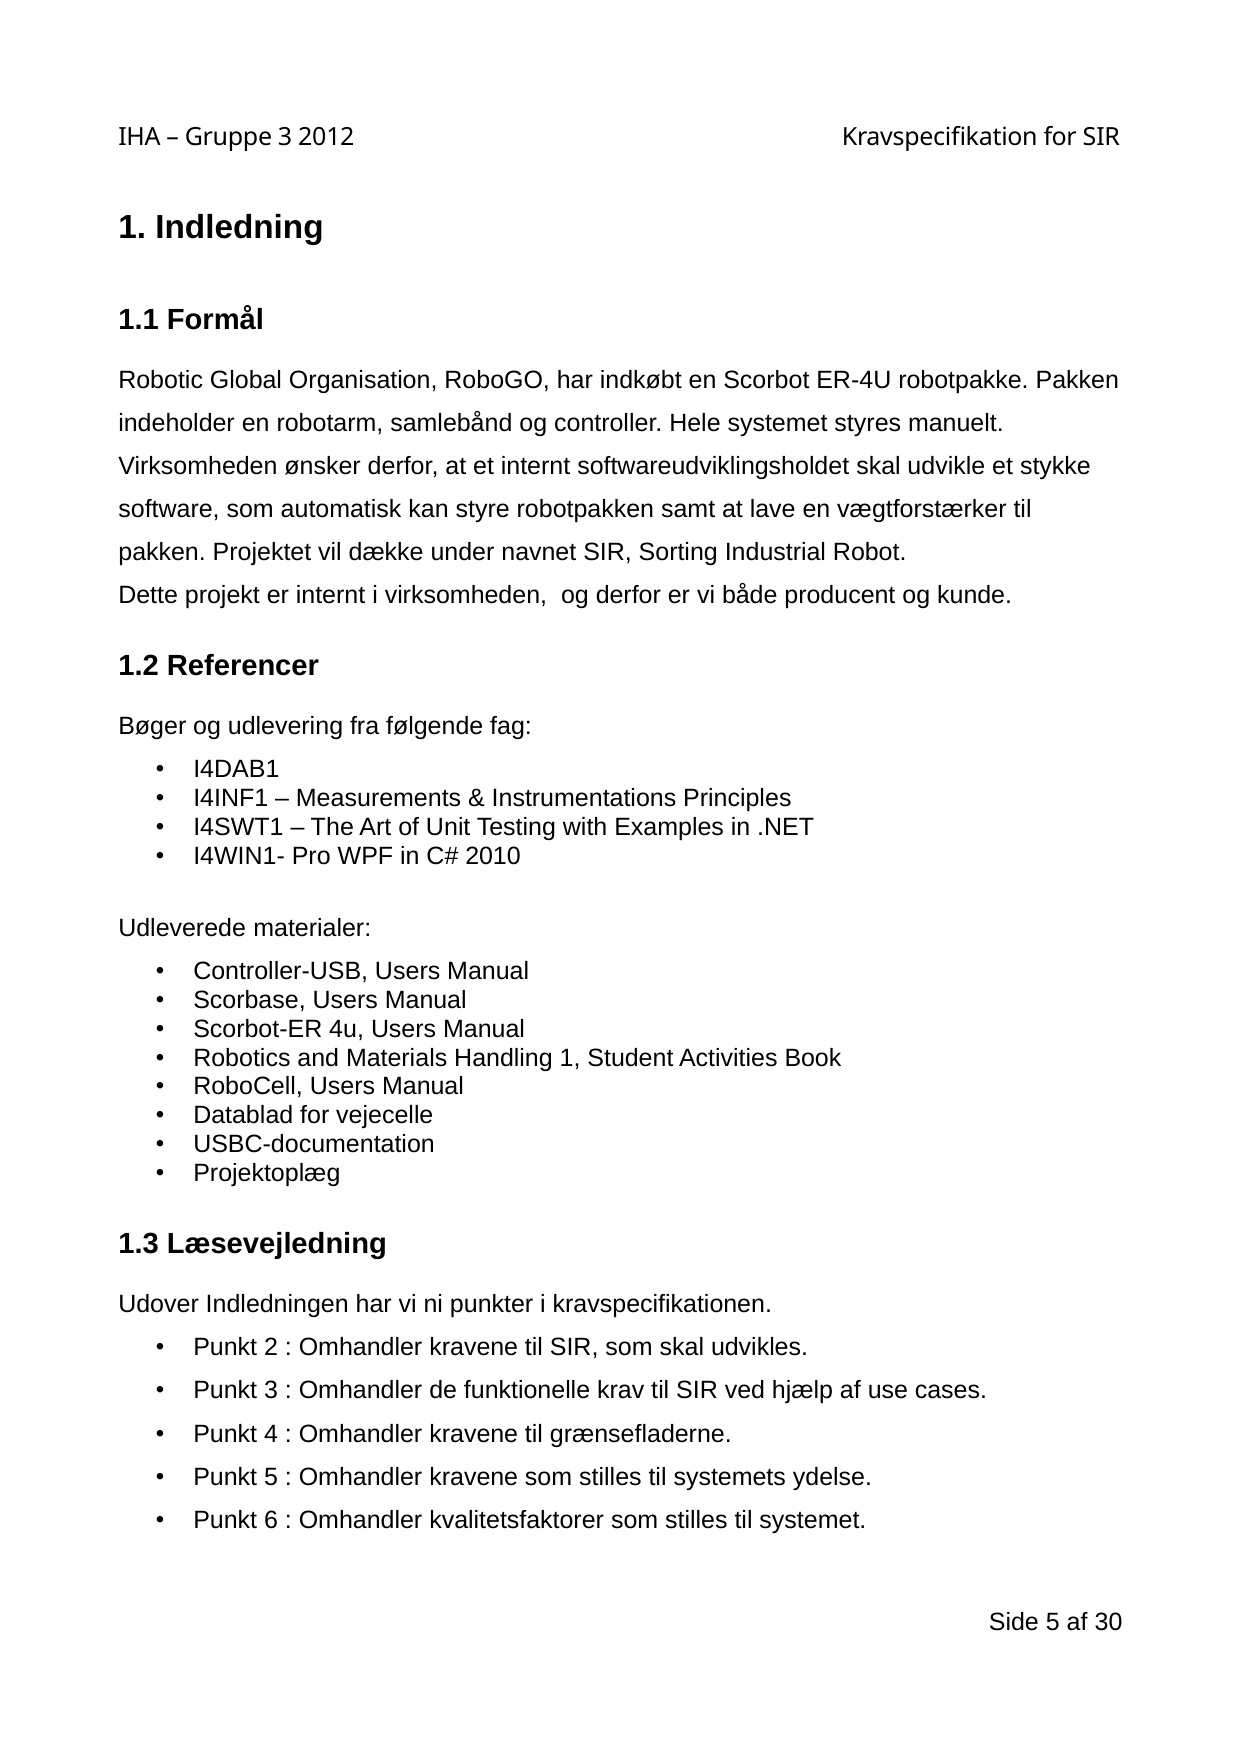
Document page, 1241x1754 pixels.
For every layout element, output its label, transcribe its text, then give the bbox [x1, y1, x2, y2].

text Udover Indledningen har vi ni punkter i kravspecifikationen. [118, 1289, 1122, 1318]
list Scorbot-ER 4u, Users Manual [156, 1014, 1122, 1042]
text Bøger og udlevering fra følgende fag: [118, 711, 1122, 740]
list Punkt 6 : Omhandler kvalitetsfaktorer som stilles til systemet. [156, 1505, 1122, 1534]
list I4DAB1 [156, 754, 1122, 783]
list Punkt 2 : Omhandler kravene til SIR, som skal udvikles. [156, 1332, 1122, 1361]
list Controller-USB, Users Manual [156, 956, 1122, 985]
list Datablad for vejecelle [156, 1100, 1122, 1129]
list Projektoplæg [156, 1158, 1122, 1187]
list Punkt 5 : Omhandler kravene som stilles til systemets ydelse. [156, 1462, 1122, 1491]
text Dette projekt er internt i virksomheden, og derfor er vi både producent og kunde. [118, 580, 1122, 609]
text Robotic Global Organisation, RoboGO, har indkøbt en Scorbot ER-4U robotpakke. Pakken indeholder en robotarm, samlebånd og controller. Hele systemet styres manuelt. Virksomheden ønsker derfor, at et internt softwareudviklingsholdet skal udvikle et stykke software, som automatisk kan styre robotpakken samt at lave en vægtforstærker til pakken. Projektet vil dække under navnet SIR, Sorting Industrial Robot. [118, 364, 1122, 566]
list I4INF1 – Measurements & Instrumentations Principles [156, 783, 1122, 812]
list Punkt 4 : Omhandler kravene til grænsefladerne. [156, 1418, 1122, 1447]
list USBC-documentation [156, 1129, 1122, 1158]
subtitle 1. Indledning [118, 207, 1122, 245]
list RoboCell, Users Manual [156, 1071, 1122, 1100]
subtitle 1.3 Læsevejledning [118, 1226, 1122, 1260]
text Udleverede materialer: [118, 913, 1122, 942]
subtitle 1.2 Referencer [118, 648, 1122, 682]
list Robotics and Materials Handling 1, Student Activities Book [156, 1042, 1122, 1071]
list I4WIN1- Pro WPF in C# 2010 [156, 841, 1122, 870]
list I4SWT1 – The Art of Unit Testing with Examples in .NET [156, 812, 1122, 841]
list Scorbase, Users Manual [156, 985, 1122, 1014]
list Punkt 3 : Omhandler de funktionelle krav til SIR ved hjælp af use cases. [156, 1375, 1122, 1404]
subtitle 1.1 Formål [118, 302, 1122, 335]
